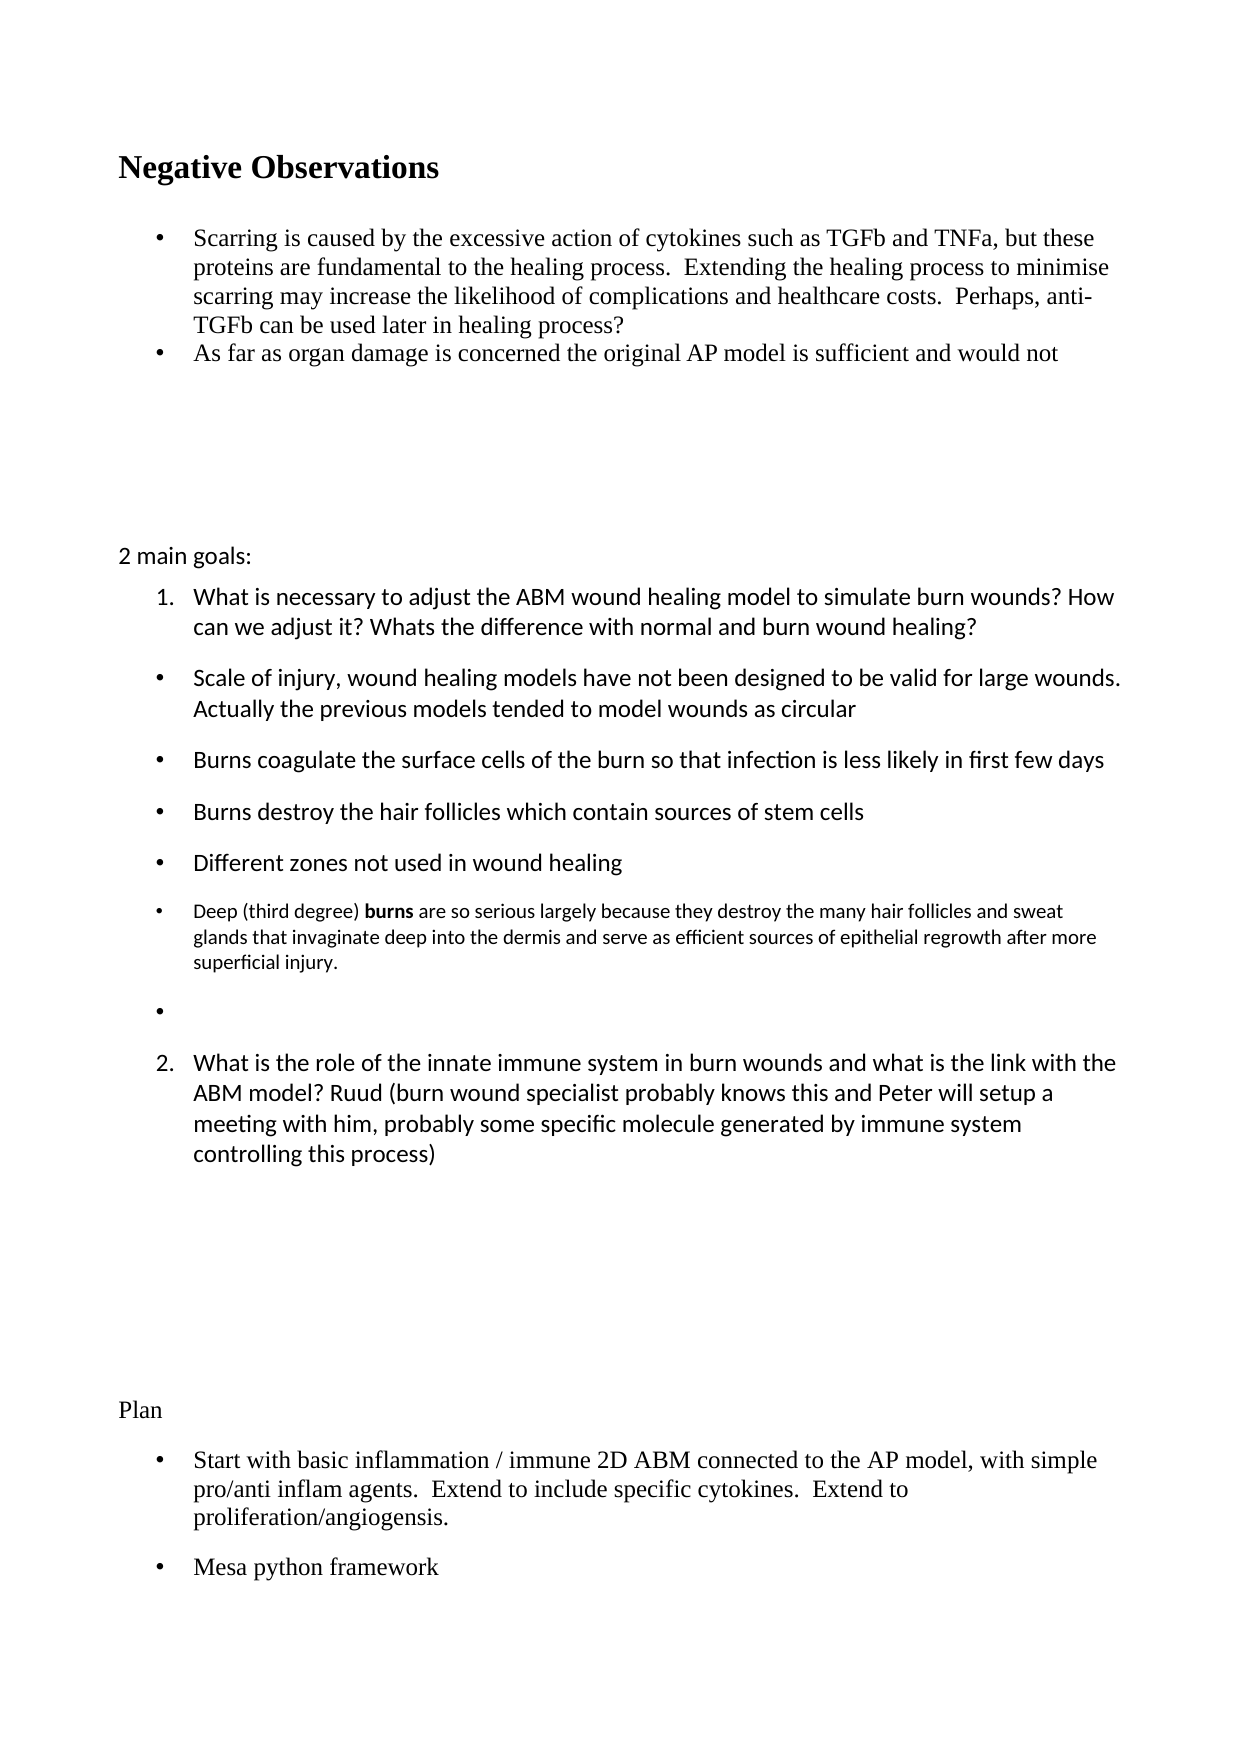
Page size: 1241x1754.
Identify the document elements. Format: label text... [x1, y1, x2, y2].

text Negative Observations [118, 147, 1122, 185]
list Deep (third degree) burns are so serious largely because they destroy the many hair follicles and sweat glands that invaginate deep into the dermis and serve as efficient sources of epithelial regrowth after more superficial injury. [156, 898, 1122, 975]
list Burns destroy the hair follicles which contain sources of stem cells [156, 796, 1122, 826]
list Start with basic inflammation / immune 2D ABM connected to the AP model, with simple pro/anti inflam agents. Extend to include specific cytokines. Extend to proliferation/angiogensis. [156, 1445, 1122, 1531]
list Mesa python framework [156, 1552, 1122, 1581]
list Scarring is caused by the excessive action of cytokines such as TGFb and TNFa, but these proteins are fundamental to the healing process. Extending the healing process to minimise scarring may increase the likelihood of complications and healthcare costs. Perhaps, anti-TGFb can be used later in healing process? [156, 223, 1122, 338]
list Different zones not used in wound healing [156, 847, 1122, 878]
list Scale of injury, wound healing models have not been designed to be valid for large wounds. Actually the previous models tended to model wounds as circular [156, 663, 1122, 724]
text 2 main goals: [118, 540, 1122, 570]
list Burns coagulate the surface cells of the burn so that infection is less likely in first few days [156, 744, 1122, 775]
text Plan [118, 1395, 1122, 1424]
list As far as organ damage is concerned the original AP model is sufficient and would not [156, 338, 1122, 367]
list What is necessary to adjust the ABM wound healing model to simulate burn wounds? How can we adjust it? Whats the difference with normal and burn wound healing? [156, 581, 1122, 642]
list What is the role of the innate immune system in burn wounds and what is the link with the ABM model? Ruud (burn wound specialist probably knows this and Peter will setup a meeting with him, probably some specific molecule generated by immune system controlling this process) [156, 1047, 1122, 1169]
